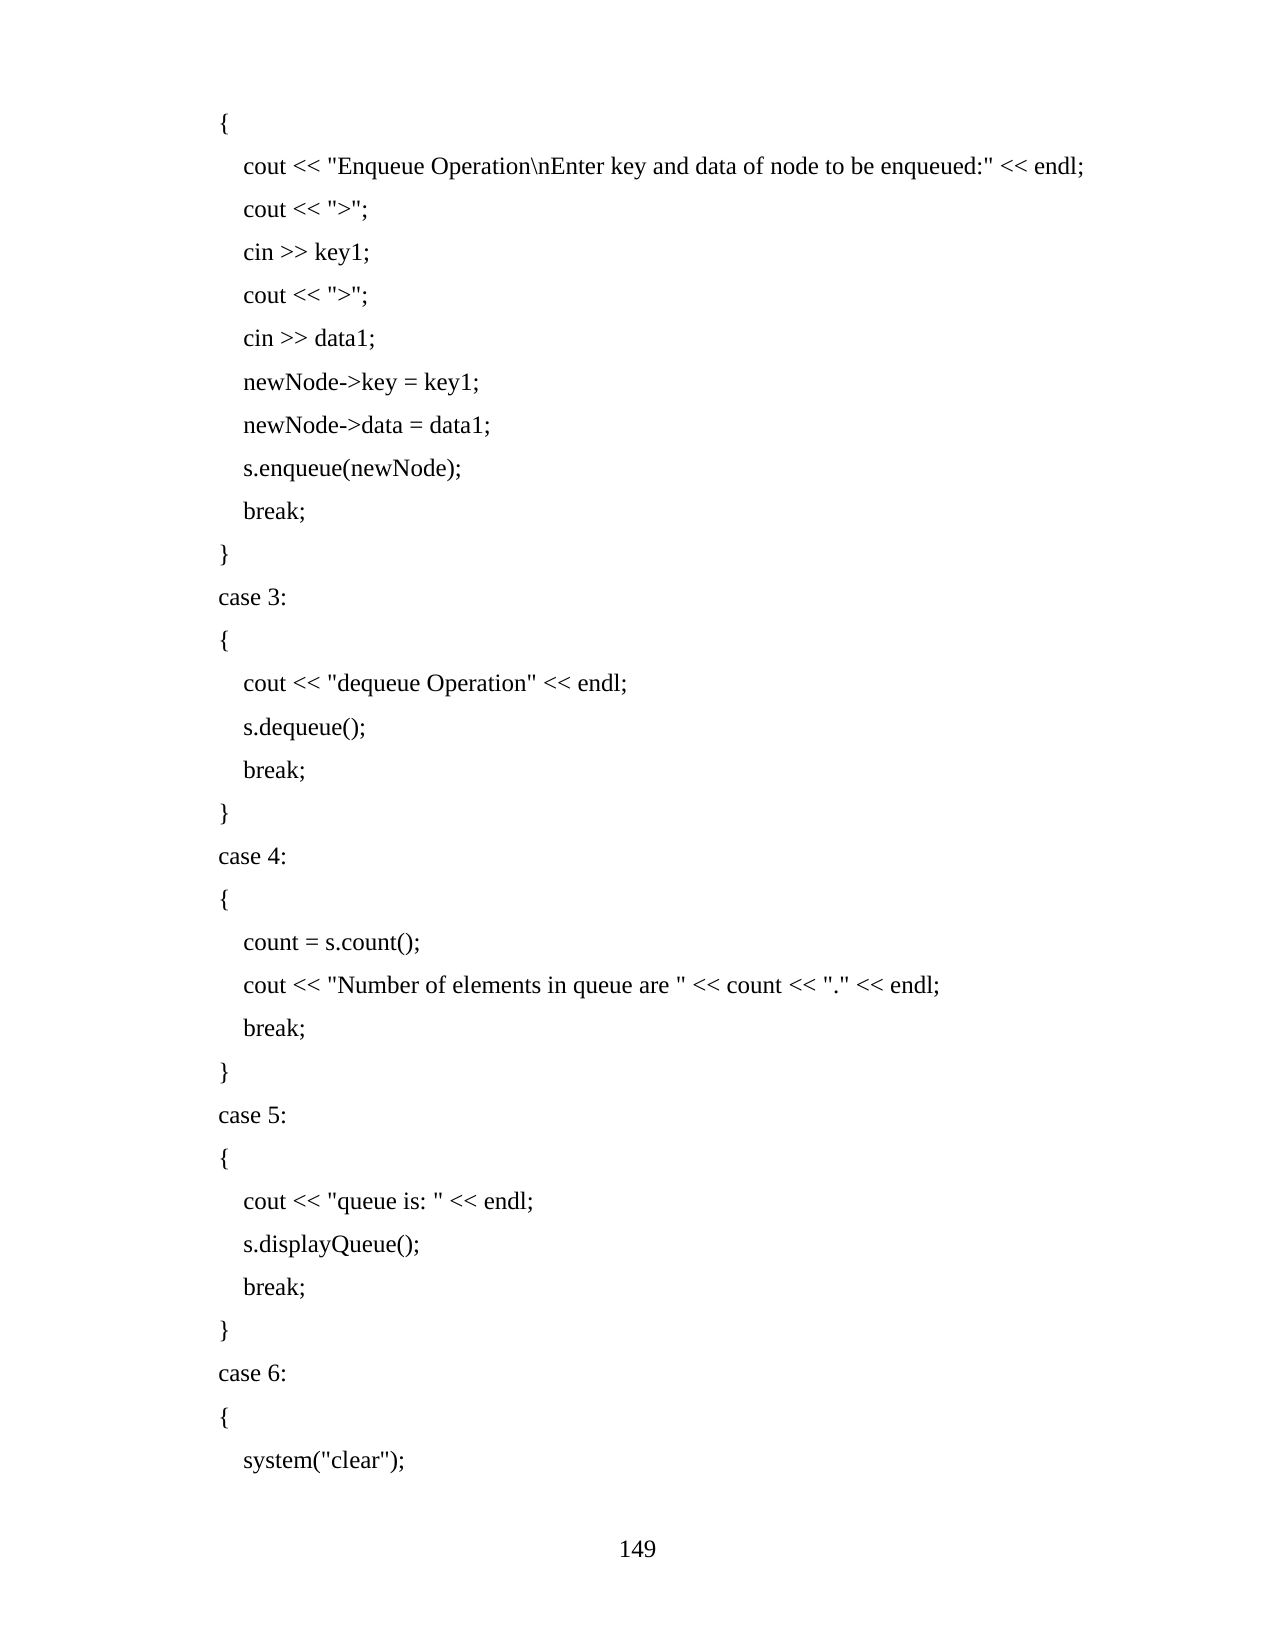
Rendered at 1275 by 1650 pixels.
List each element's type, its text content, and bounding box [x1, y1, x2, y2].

text { [118, 625, 1157, 654]
text s.dequeue(); [118, 712, 1157, 740]
text cout << ">"; [118, 280, 1157, 309]
text newNode->data = data1; [118, 410, 1157, 438]
text cout << "Number of elements in queue are " << count << "." << endl; [118, 970, 1157, 999]
text } [118, 1057, 1157, 1085]
text cout << "dequeue Operation" << endl; [118, 668, 1157, 697]
text } [118, 539, 1157, 568]
text cin >> data1; [118, 323, 1157, 352]
text { [118, 1402, 1157, 1430]
text case 4: [118, 841, 1157, 870]
text } [118, 798, 1157, 827]
text break; [118, 755, 1157, 783]
text case 3: [118, 582, 1157, 611]
text cout << "Enqueue Operation\nEnter key and data of node to be enqueued:" << endl; [118, 151, 1157, 180]
text s.displayQueue(); [118, 1229, 1157, 1258]
text case 6: [118, 1358, 1157, 1387]
text system("clear"); [118, 1445, 1157, 1473]
text { [118, 108, 1157, 137]
text cout << "queue is: " << endl; [118, 1186, 1157, 1215]
text } [118, 1315, 1157, 1344]
text break; [118, 1013, 1157, 1042]
text cout << ">"; [118, 194, 1157, 223]
text s.enqueue(newNode); [118, 453, 1157, 482]
text count = s.count(); [118, 927, 1157, 956]
text case 5: [118, 1100, 1157, 1128]
text break; [118, 1272, 1157, 1301]
text newNode->key = key1; [118, 367, 1157, 395]
text { [118, 1143, 1157, 1172]
text break; [118, 496, 1157, 525]
text cin >> key1; [118, 237, 1157, 266]
text { [118, 884, 1157, 913]
